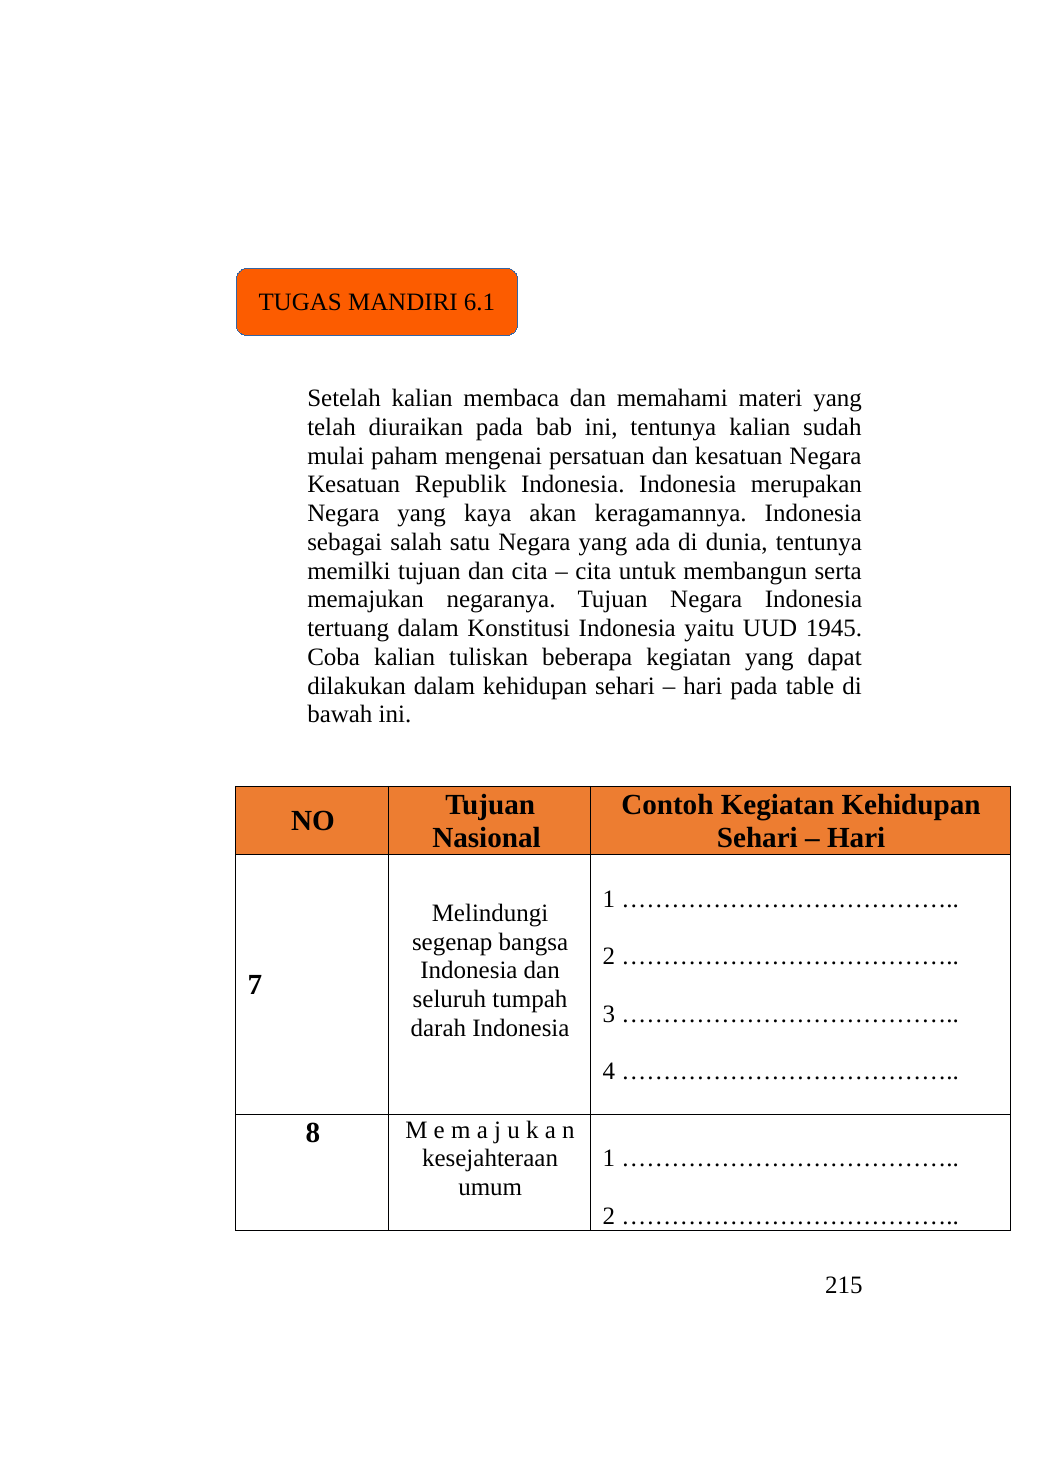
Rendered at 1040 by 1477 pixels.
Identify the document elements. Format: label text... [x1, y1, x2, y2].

text Setelah kalian membaca dan memahami materi yang telah diuraikan pada bab ini, tentunya kalian sudah mulai paham mengenai persatuan dan kesatuan Negara Kesatuan Republik Indonesia. Indonesia merupakan Negara yang kaya akan keragamannya. Indonesia sebagai salah satu Negara yang ada di dunia, tentunya memilki tujuan dan cita – cita untuk membangun serta memajukan negaranya. Tujuan Negara Indonesia tertuang dalam Konstitusi Indonesia yaitu UUD 1945. Coba kalian tuliskan beberapa kegiatan yang dapat dilakukan dalam kehidupan sehari – hari pada table di bawah ini. [307, 383, 862, 728]
table_cell Melindungi segenap bangsa Indonesia dan seluruh tumpah darah Indonesia [389, 855, 590, 1114]
table_cell 1 ………………………………….. 2 ………………………………….. [591, 1115, 1010, 1230]
table_header Contoh Kegiatan Kehidupan Sehari – Hari [591, 787, 1010, 854]
table_header Tujuan Nasional [389, 787, 590, 854]
table_cell M e m a j u k a n kesejahteraan umum [389, 1115, 590, 1230]
table_cell 1 ………………………………….. 2 ………………………………….. 3 ………………………………….. 4 ………………………………….. [591, 855, 1010, 1114]
table_cell 8 [236, 1115, 388, 1230]
table_cell 7 [236, 855, 388, 1114]
table_header NO [236, 787, 388, 854]
